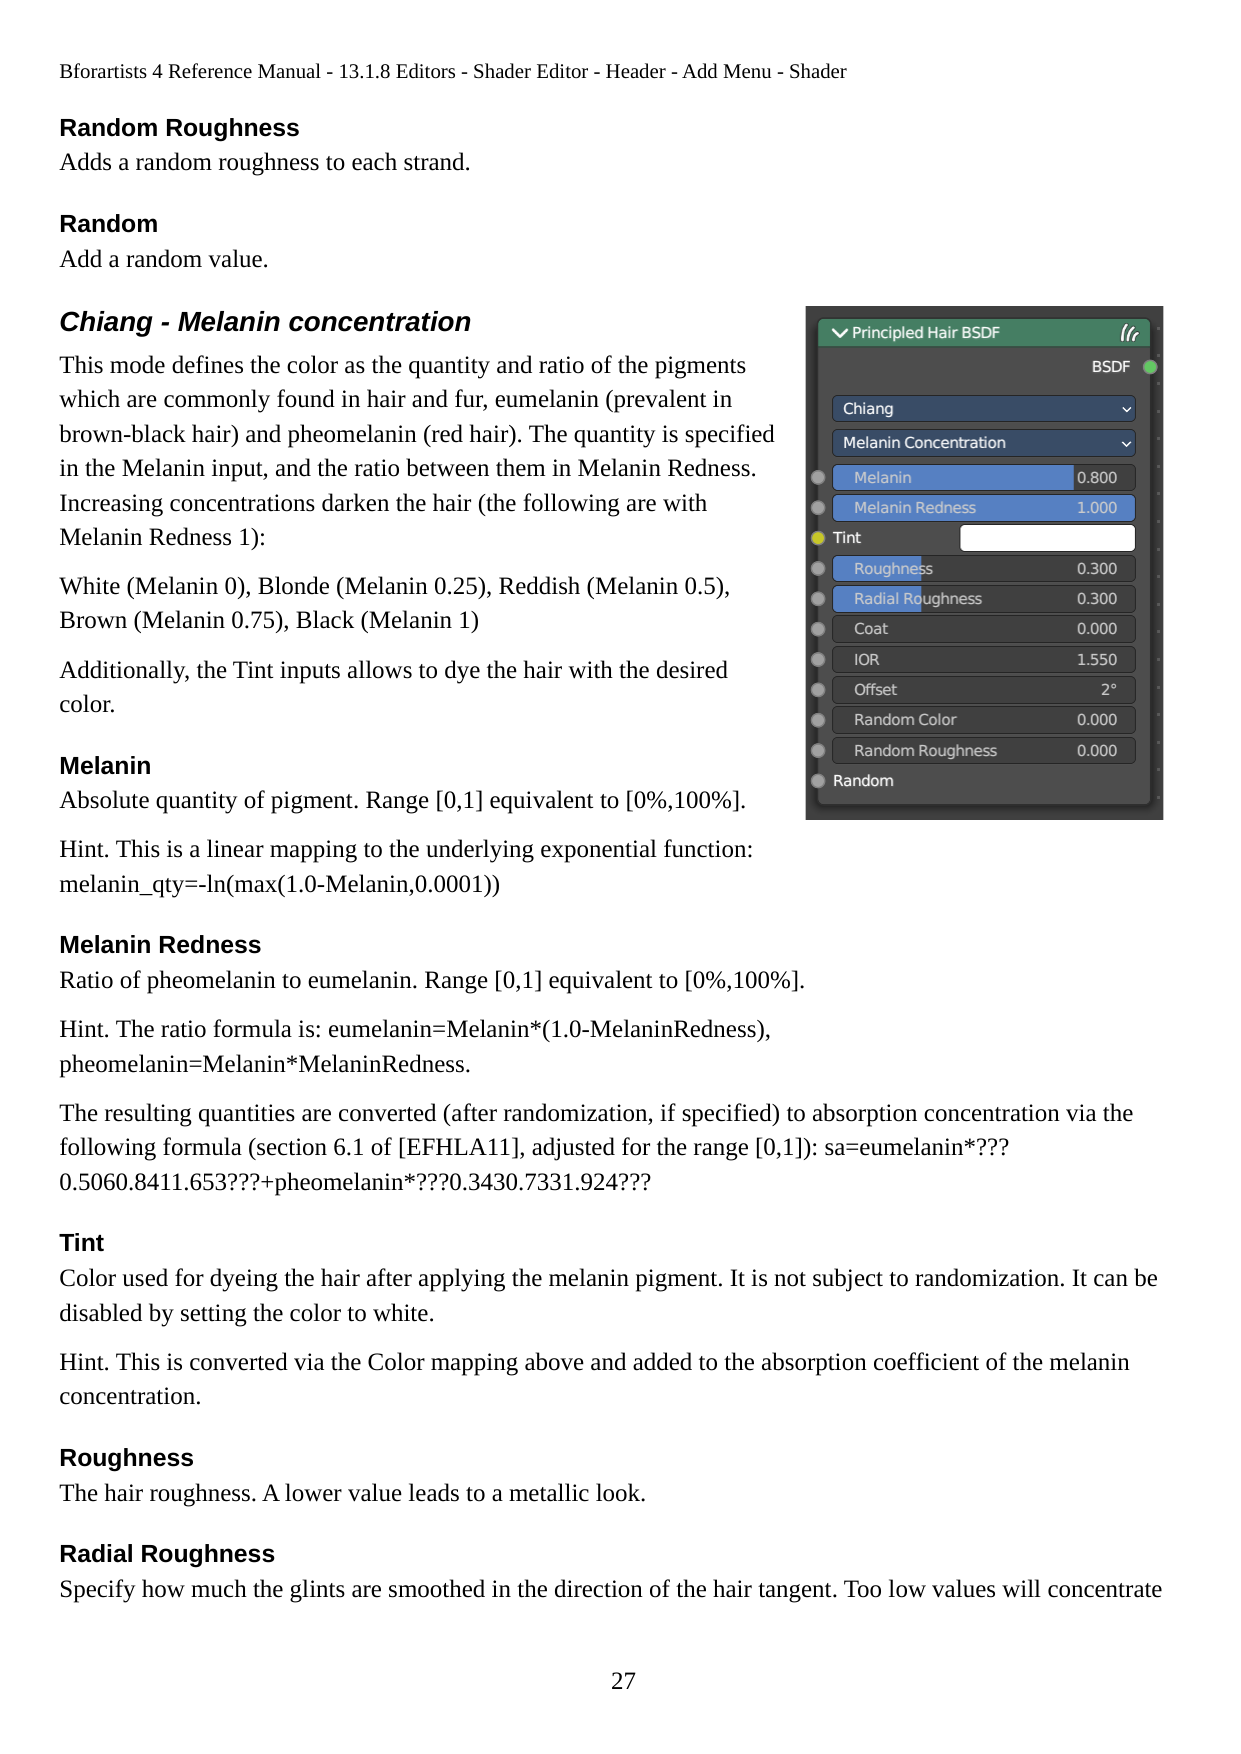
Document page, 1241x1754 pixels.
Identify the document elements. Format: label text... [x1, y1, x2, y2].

text Hint. The ratio formula is: eumelanin=Melanin*(1.0-MelaninRedness), pheomelanin=Melanin*MelaninRedness. [59, 1014, 1181, 1078]
text Hint. This is converted via the Color mapping above and added to the absorption coefficient of the melanin concentration. [59, 1347, 1181, 1410]
subtitle Random Roughness [59, 113, 1181, 141]
text Add a random value. [59, 244, 1181, 272]
text Hint. This is a linear mapping to the underlying exponential function: melanin_qty=-ln(max(1.0-Melanin,0.0001)) [59, 834, 1181, 898]
subtitle Melanin Redness [59, 931, 1181, 959]
text The resulting quantities are converted (after randomization, if specified) to absorption concentration via the following formula (section 6.1 of [EFHLA11], adjusted for the range [0,1]): sa=eumelanin*???0.5060.8411.653???+pheomelanin*???0.3430.7331.924??? [59, 1098, 1181, 1196]
text The hair roughness. A lower value leads to a metallic look. [59, 1478, 1181, 1506]
picture [805, 306, 1164, 820]
subtitle Roughness [59, 1443, 1181, 1471]
text White (Melanin 0), Blonde (Melanin 0.25), Reddish (Melanin 0.5), Brown (Melanin 0.75), Black (Melanin 1) [59, 571, 805, 634]
subtitle Tint [59, 1228, 1181, 1257]
text Adds a random roughness to each strand. [59, 147, 1181, 176]
text Ratio of pheomelanin to eumelanin. Range [0,1] equivalent to [0%,100%]. [59, 965, 1181, 994]
subtitle Melanin [59, 751, 805, 779]
text Additionally, the Tint inputs allows to dye the hair with the desired color. [59, 655, 805, 718]
text Specify how much the glints are smoothed in the direction of the hair tangent. Too low values will concentrate [59, 1574, 1181, 1603]
text Absolute quantity of pigment. Range [0,1] equivalent to [0%,100%]. [59, 786, 805, 814]
subtitle [1164, 751, 1181, 779]
subtitle Random [59, 209, 1181, 237]
text This mode defines the color as the quantity and ratio of the pigments which are commonly found in hair and fur, eumelanin (prevalent in brown-black hair) and pheomelanin (red hair). The quantity is specified in the Melanin input, and the ratio between them in Melanin Redness. Increasing concentrations darken the hair (the following are with Melanin Redness 1): [59, 350, 805, 551]
text Color used for dyeing the hair after applying the melanin pigment. It is not subject to randomization. It can be disabled by setting the color to white. [59, 1263, 1181, 1327]
subtitle Chiang - Melanin concentration [59, 305, 1181, 337]
subtitle Radial Roughness [59, 1539, 1181, 1568]
